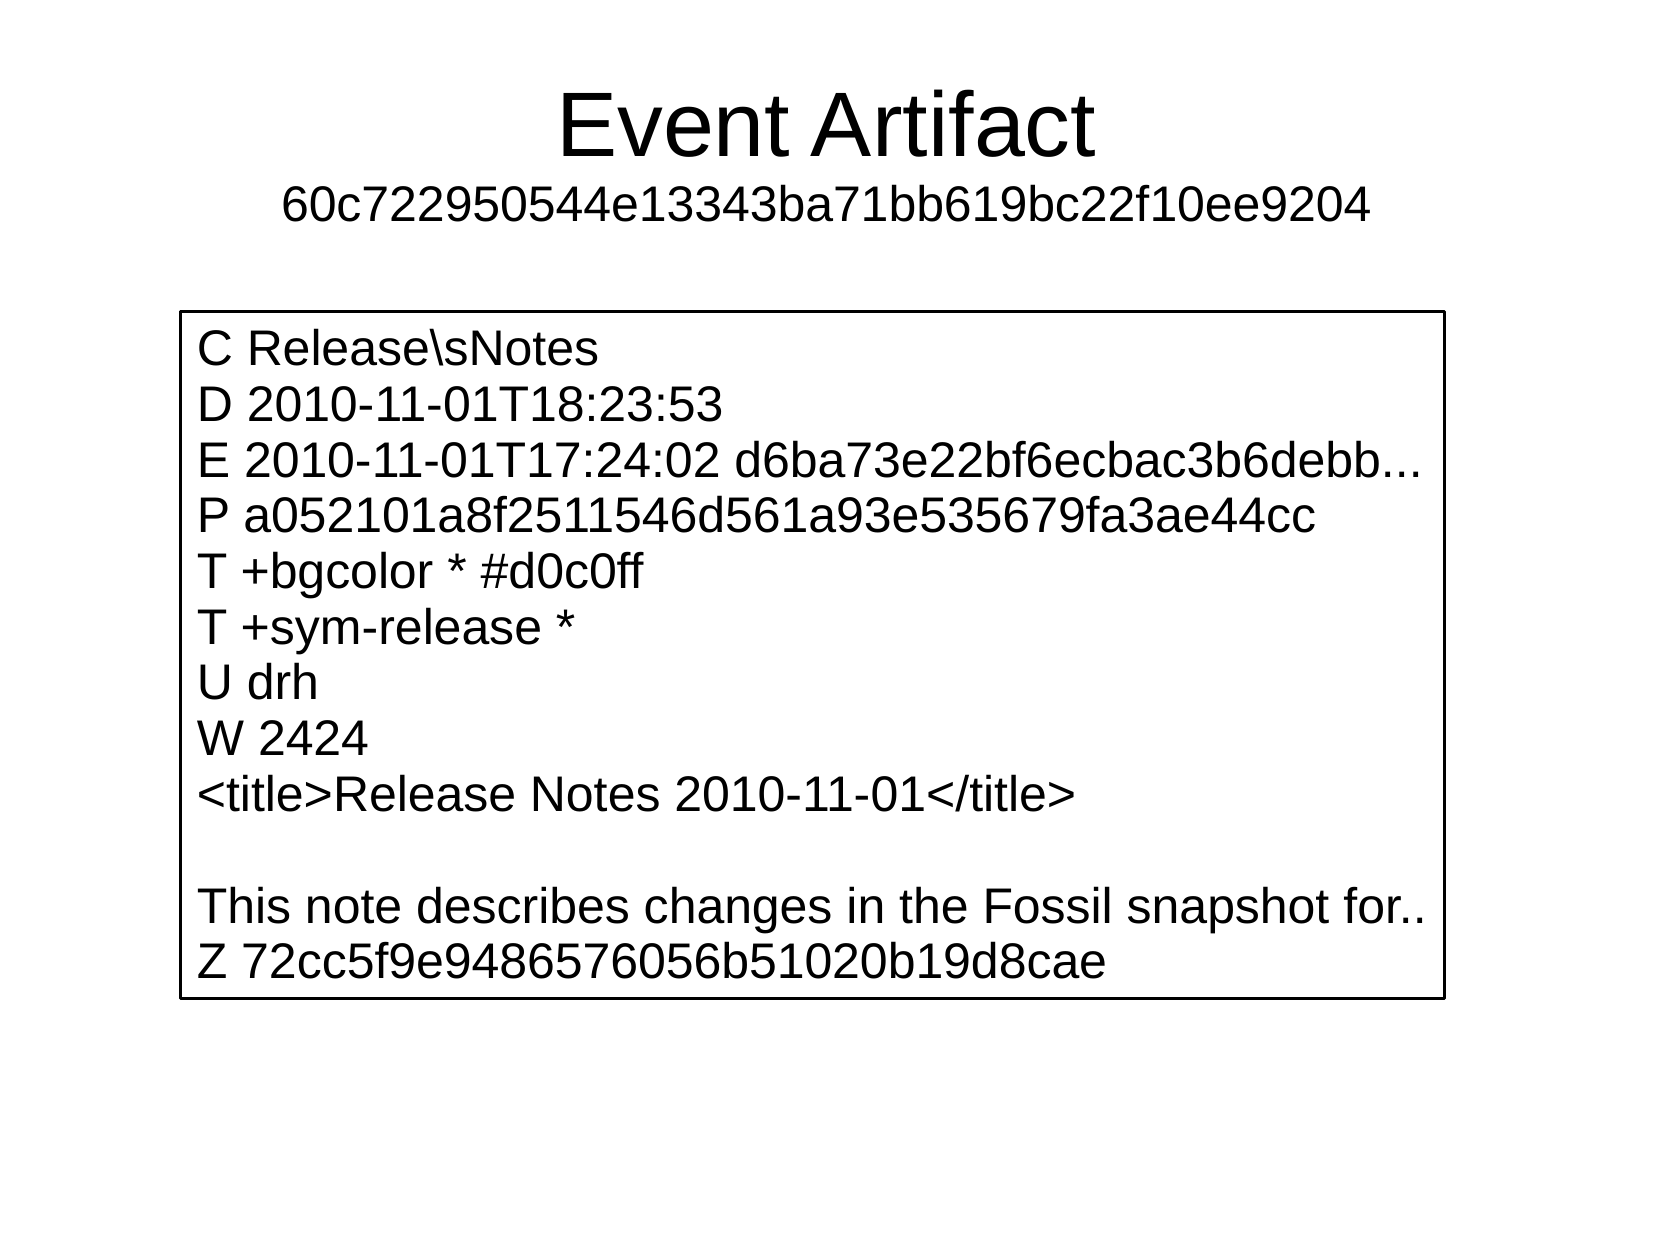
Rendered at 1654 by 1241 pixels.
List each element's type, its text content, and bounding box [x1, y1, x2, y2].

text_box C Release\sNotes D 2010-11-01T18:23:53 E 2010-11-01T17:24:02 d6ba73e22bf6ecbac3b6debb... P a052101a8f2511546d561a93e535679fa3ae44cc T +bgcolor * #d0c0ff T +sym-release * U drh W 2424 <title>Release Notes 2010-11-01</title> This note describes changes in the Fossil snapshot for.. Z 72cc5f9e9486576056b51020b19d8cae [180, 311, 1445, 999]
title Event Artifact 60c722950544e13343ba71bb619bc22f10ee9204 [82, 56, 1571, 250]
